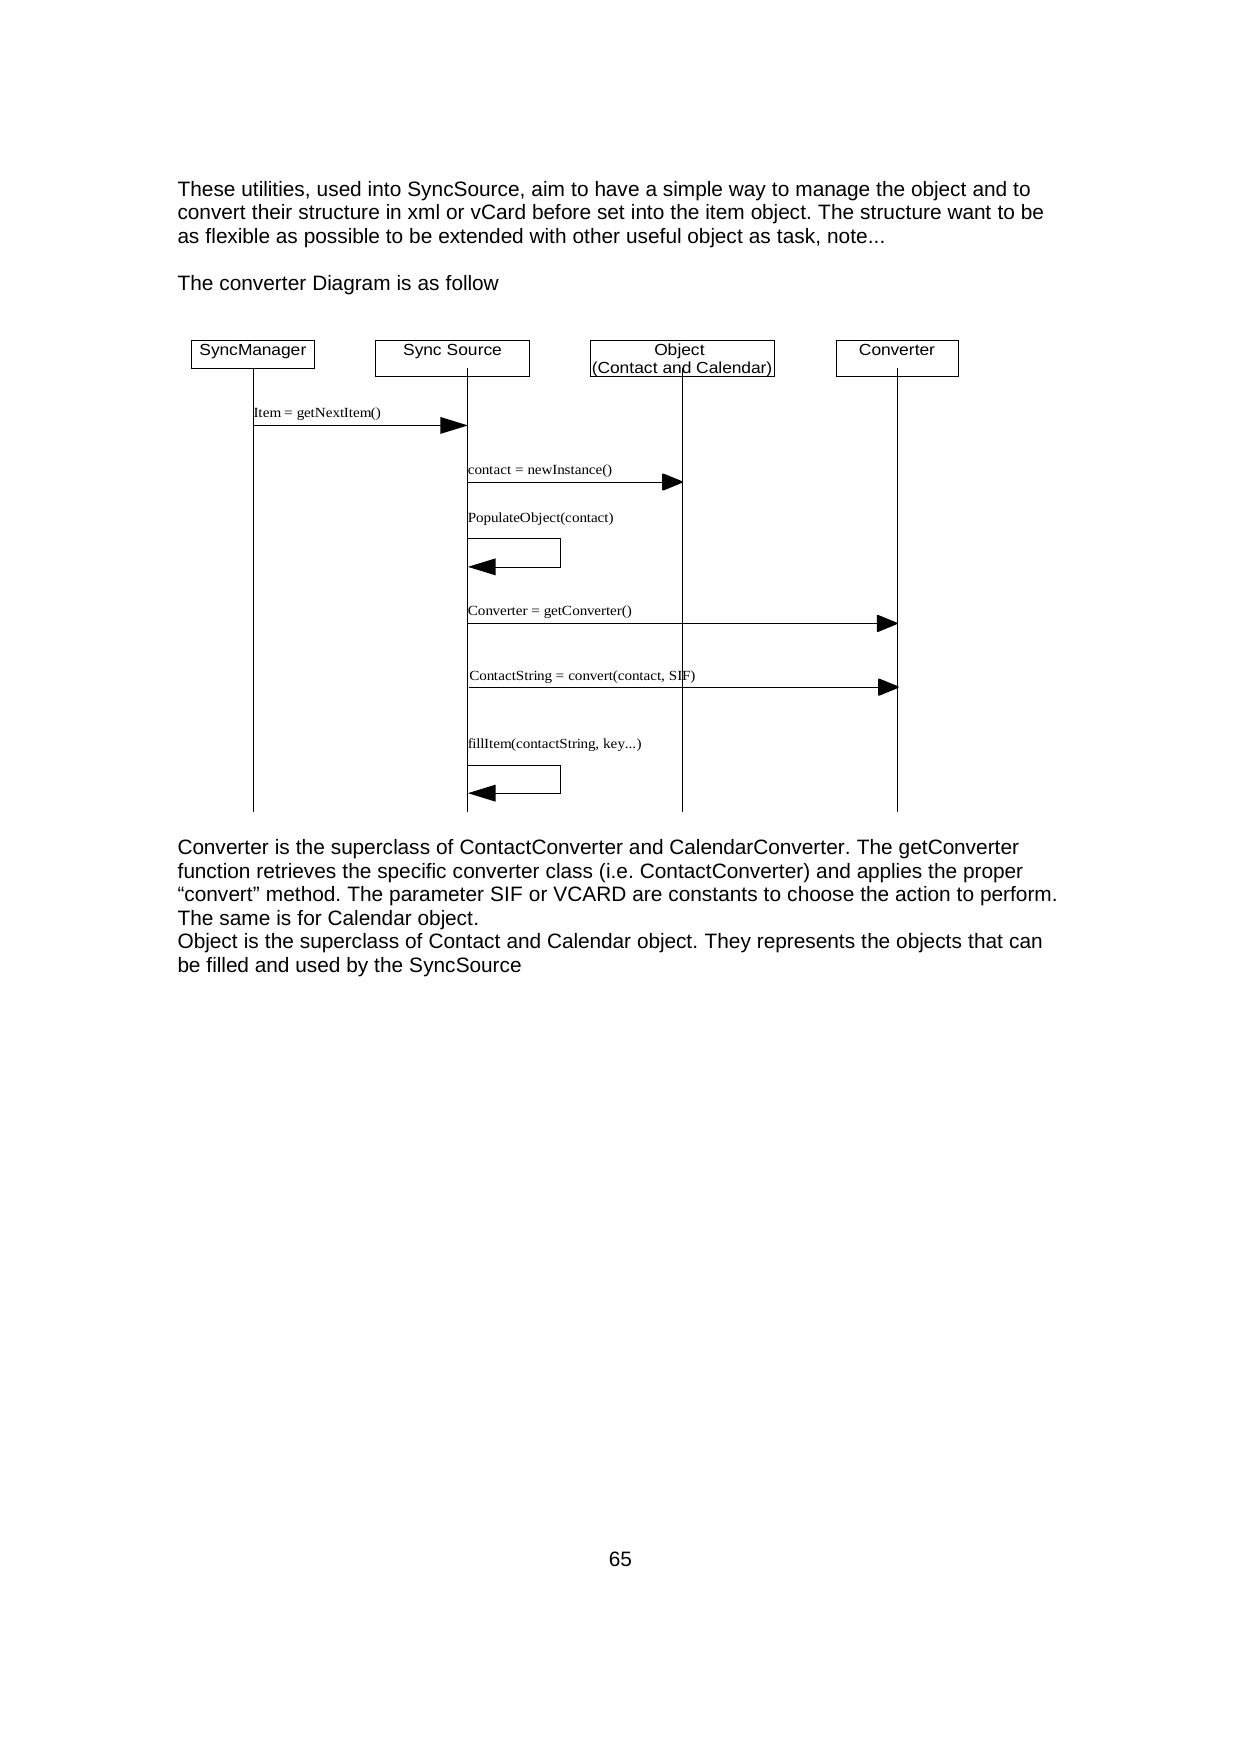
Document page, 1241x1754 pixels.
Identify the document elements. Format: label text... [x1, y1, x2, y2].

text Converter is the superclass of ContactConverter and CalendarConverter. The getConverter function retrieves the specific converter class (i.e. ContactConverter) and applies the proper “convert” method. The parameter SIF or VCARD are constants to choose the action to perform. The same is for Calendar object. [177, 836, 1063, 930]
text Object is the superclass of Contact and Calendar object. They represents the objects that can be filled and used by the SyncSource [177, 930, 1063, 977]
text The converter Diagram is as follow [177, 271, 1063, 295]
text These utilities, used into SyncSource, aim to have a simple way to manage the object and to convert their structure in xml or vCard before set into the item object. The structure want to be as flexible as possible to be extended with other useful object as task, note... [177, 177, 1063, 248]
